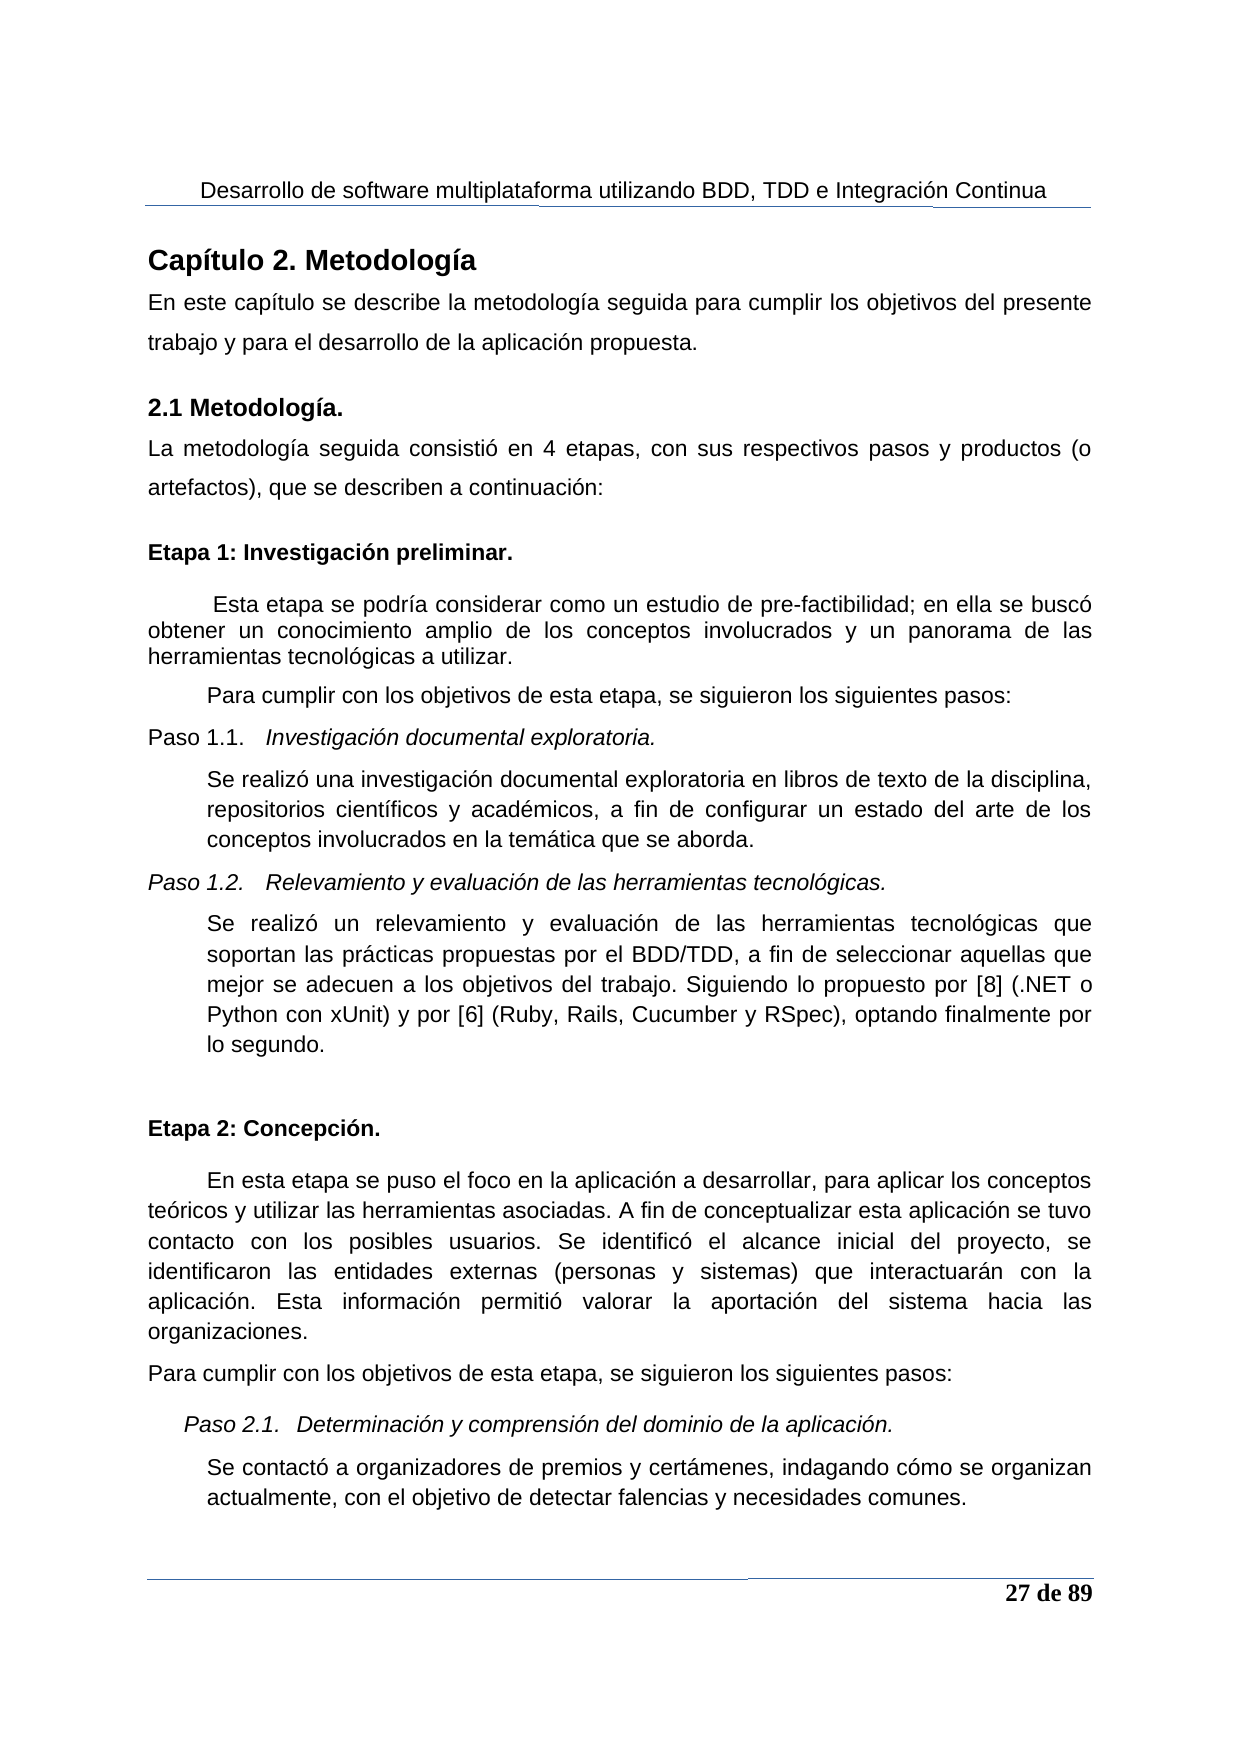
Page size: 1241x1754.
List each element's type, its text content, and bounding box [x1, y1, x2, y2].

list Investigación documental exploratoria. [148, 724, 1093, 750]
list Se realizó un relevamiento y evaluación de las herramientas tecnológicas que soportan las prácticas propuestas por el BDD/TDD, a fin de seleccionar aquellas que mejor se adecuen a los objetivos del trabajo. Siguiendo lo propuesto por [8] (.NET o Python con xUnit) y por [6] (Ruby, Rails, Cucumber y RSpec), optando finalmente por lo segundo. [148, 910, 1093, 1058]
text Para cumplir con los objetivos de esta etapa, se siguieron los siguientes pasos: [148, 1360, 1093, 1387]
subtitle Etapa 2: Concepción. [148, 1115, 1093, 1142]
text Para cumplir con los objetivos de esta etapa, se siguieron los siguientes pasos: [148, 682, 1093, 708]
subtitle Capítulo 2. Metodología [148, 243, 1093, 277]
list Determinación y comprensión del dominio de la aplicación. [177, 1411, 1093, 1438]
list Relevamiento y evaluación de las herramientas tecnológicas. [148, 868, 1093, 895]
text Esta etapa se podría considerar como un estudio de pre-factibilidad; en ella se buscó obtener un conocimiento amplio de los conceptos involucrados y un panorama de las herramientas tecnológicas a utilizar. [148, 591, 1093, 669]
list Se contactó a organizadores de premios y certámenes, indagando cómo se organizan actualmente, con el objetivo de detectar falencias y necesidades comunes. [207, 1453, 1093, 1510]
text Se realizó una investigación documental exploratoria en libros de texto de la disciplina, repositorios científicos y académicos, a fin de configurar un estado del arte de los conceptos involucrados en la temática que se aborda. [207, 766, 1093, 853]
text En esta etapa se puso el foco en la aplicación a desarrollar, para aplicar los conceptos teóricos y utilizar las herramientas asociadas. A fin de conceptualizar esta aplicación se tuvo contacto con los posibles usuarios. Se identificó el alcance inicial del proyecto, se identificaron las entidades externas (personas y sistemas) que interactuarán con la aplicación. Esta información permitió valorar la aportación del sistema hacia las organizaciones. [148, 1167, 1093, 1344]
subtitle Etapa 1: Investigación preliminar. [148, 538, 1093, 565]
subtitle 2.1 Metodología. [148, 393, 1093, 422]
text En este capítulo se describe la metodología seguida para cumplir los objetivos del presente trabajo y para el desarrollo de la aplicación propuesta. [148, 289, 1093, 355]
text La metodología seguida consistió en 4 etapas, con sus respectivos pasos y productos (o artefactos), que se describen a continuación: [148, 434, 1093, 500]
